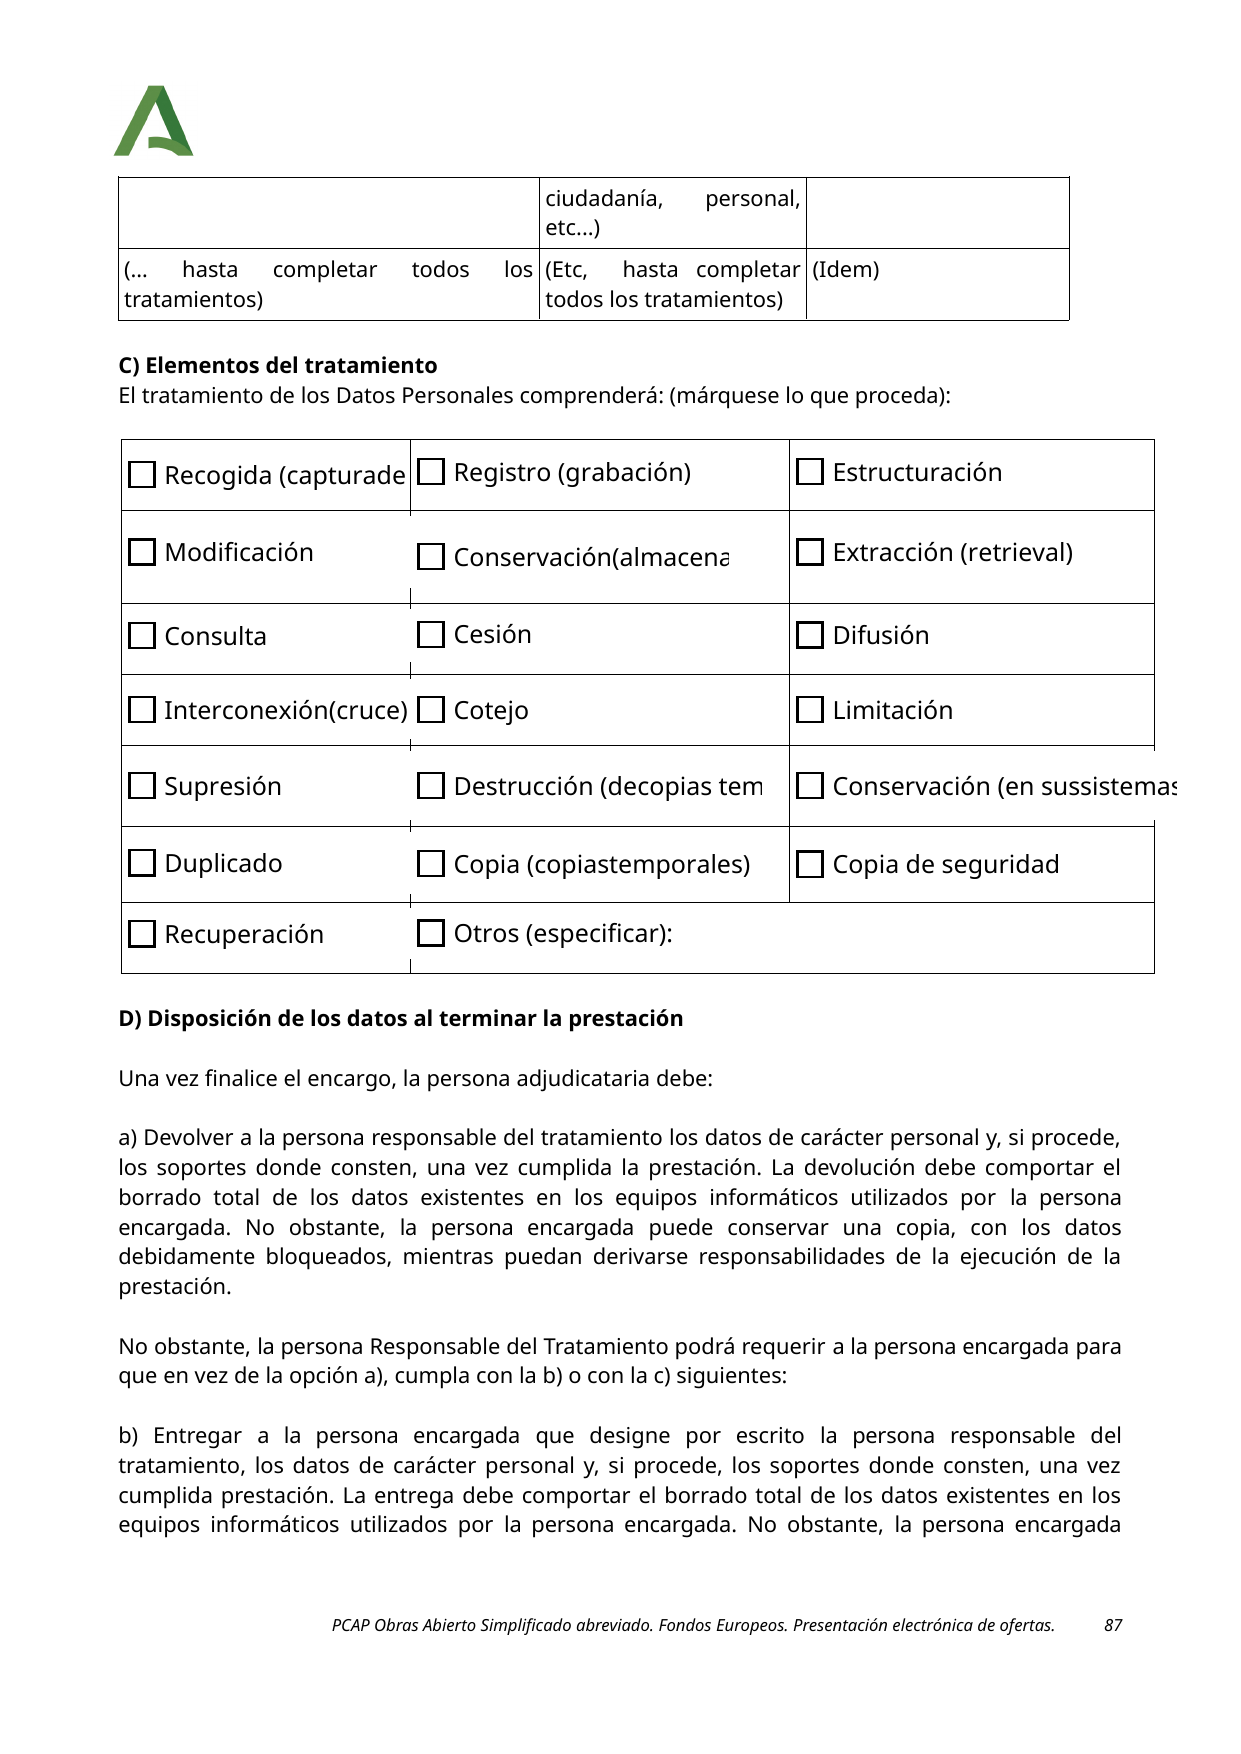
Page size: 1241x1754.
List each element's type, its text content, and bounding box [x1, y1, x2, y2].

table_cell (Etc, hasta completar todos los tratamientos) [540, 249, 806, 319]
table_cell [122, 903, 410, 973]
table_cell [122, 746, 410, 826]
text El tratamiento de los Datos Personales comprenderá: (márquese lo que proceda): [118, 379, 1122, 409]
table_cell [122, 675, 410, 745]
table_cell (… hasta completar todos los tratamientos) [119, 249, 539, 319]
table_cell [411, 903, 1154, 973]
table_header [790, 440, 1154, 510]
table_cell (Idem) [807, 249, 1069, 319]
table_cell [411, 675, 789, 745]
table_cell [790, 511, 1154, 603]
table_cell [119, 178, 539, 248]
table_cell [807, 178, 1069, 248]
text C) Elementos del tratamiento [118, 350, 1122, 379]
table_cell [122, 827, 410, 902]
table_cell [790, 675, 1154, 745]
table_header [122, 440, 410, 510]
table_cell [122, 604, 410, 674]
table_cell [411, 746, 789, 826]
table_cell [790, 827, 1154, 902]
table_cell [411, 511, 789, 603]
table_cell [411, 827, 789, 902]
table_cell [411, 604, 789, 674]
picture [109, 81, 198, 160]
text b) Entregar a la persona encargada que designe por escrito la persona responsable del tratamiento, los datos de carácter personal y, si procede, los soportes donde consten, una vez cumplida prestación. La entrega debe comportar el borrado total de los datos existentes en los equipos informáticos utilizados por la persona encargada. No obstante, la persona encargada [118, 1420, 1122, 1539]
table_cell [790, 604, 1154, 674]
table_cell [790, 746, 1154, 826]
table_header [411, 440, 789, 510]
text D) Disposición de los datos al terminar la prestación [118, 1003, 1122, 1033]
text Una vez finalice el encargo, la persona adjudicataria debe: [118, 1062, 1122, 1092]
table_cell ciudadanía, personal, etc...) [540, 178, 806, 248]
table_cell [122, 511, 410, 603]
text a) Devolver a la persona responsable del tratamiento los datos de carácter personal y, si procede, los soportes donde consten, una vez cumplida la prestación. La devolución debe comportar el borrado total de los datos existentes en los equipos informáticos utilizados por la persona encargada. No obstante, la persona encargada puede conservar una copia, con los datos debidamente bloqueados, mientras puedan derivarse responsabilidades de la ejecución de la prestación. [118, 1122, 1122, 1301]
text No obstante, la persona Responsable del Tratamiento podrá requerir a la persona encargada para que en vez de la opción a), cumpla con la b) o con la c) siguientes: [118, 1331, 1122, 1390]
